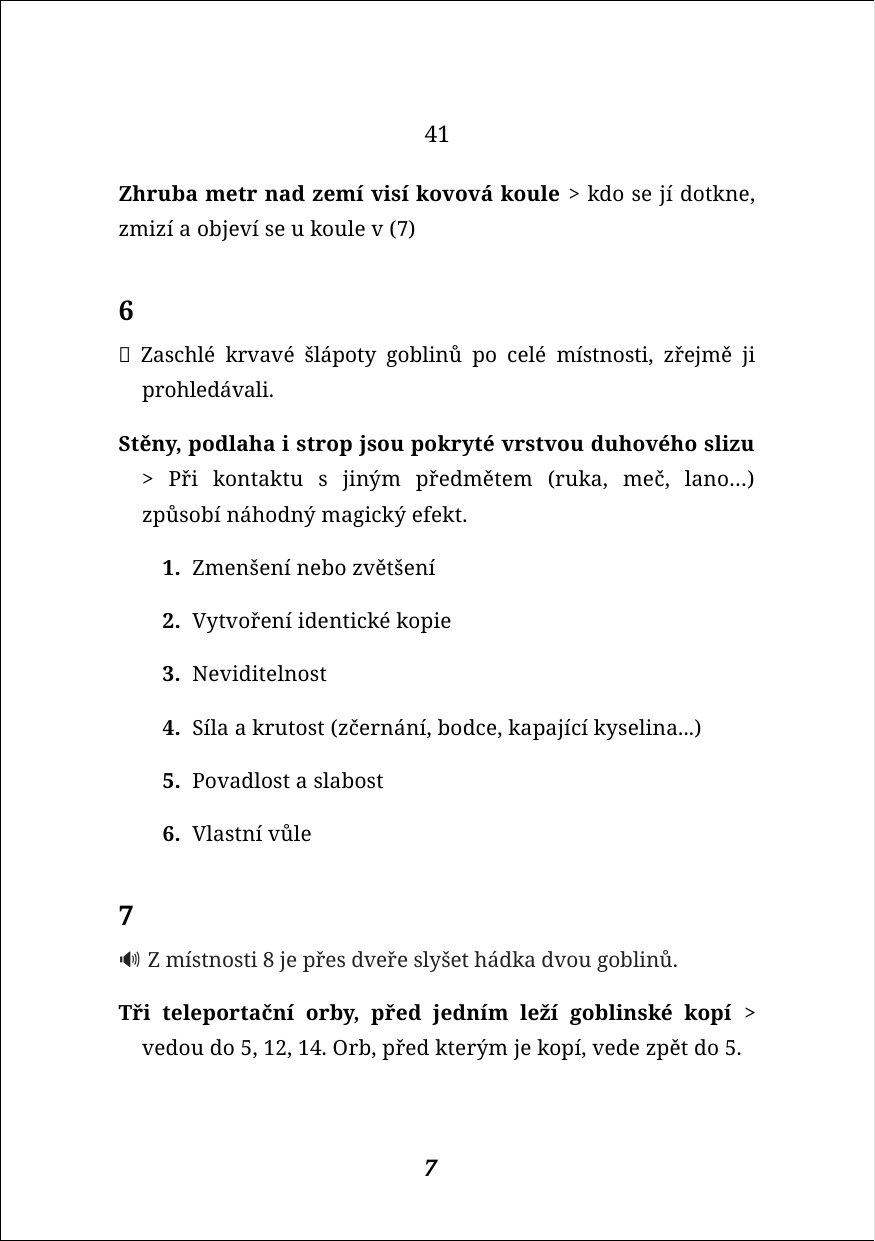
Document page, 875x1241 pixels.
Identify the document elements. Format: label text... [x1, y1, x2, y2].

subtitle 7 [118, 896, 756, 933]
text Zhruba metr nad zemí visí kovová koule > kdo se jí dotkne, zmizí a objeví se u koule v (7) [118, 179, 756, 243]
subtitle 6 [118, 291, 756, 328]
list Vytvoření identické kopie [162, 606, 756, 635]
text 🔊 Z místnosti 8 je přes dveře slyšet hádka dvou goblinů. [118, 945, 756, 973]
list Neviditelnost [162, 659, 756, 688]
text Stěny, podlaha i strop jsou pokryté vrstvou duhového slizu > Při kontaktu s jiným předmětem (ruka, meč, lano…) způsobí náhodný magický efekt. [118, 429, 756, 528]
text Tři teleportační orby, před jedním leží goblinské kopí > vedou do 5, 12, 14. Orb, před kterým je kopí, vede zpět do 5. [118, 998, 756, 1062]
list Zmenšení nebo zvětšení [162, 553, 756, 581]
list Síla a krutost (zčernání, bodce, kapající kyselina...) [162, 713, 756, 741]
list Vlastní vůle [162, 819, 756, 848]
list Povadlost a slabost [162, 766, 756, 794]
text 👣 Zaschlé krvavé šlápoty goblinů po celé místnosti, zřejmě ji prohledávali. [118, 340, 756, 404]
